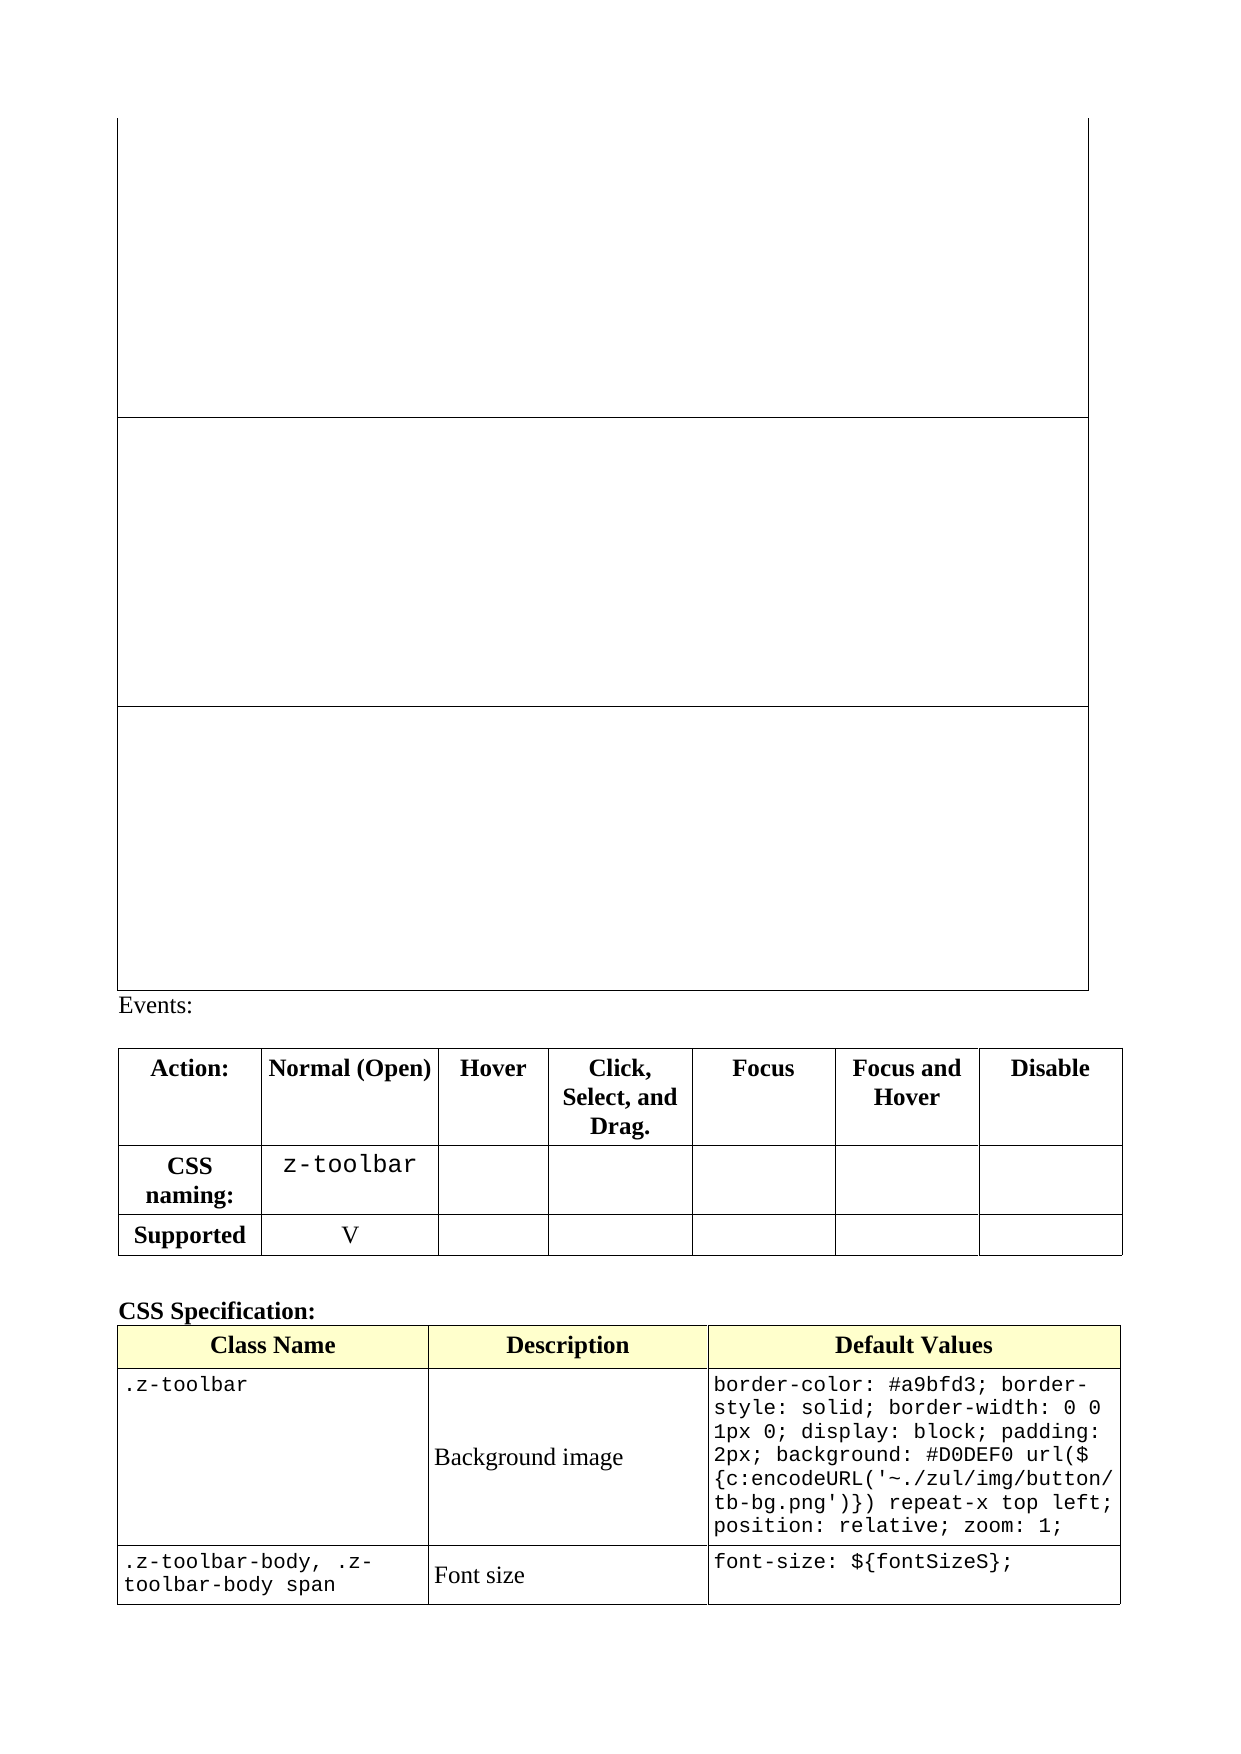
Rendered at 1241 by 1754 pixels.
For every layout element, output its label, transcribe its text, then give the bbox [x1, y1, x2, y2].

table_cell z-toolbar [262, 1146, 438, 1214]
table_cell [693, 1146, 835, 1214]
table_cell [836, 1146, 978, 1214]
table_cell [549, 1215, 692, 1255]
table_cell Supported [119, 1215, 261, 1255]
table_cell [980, 1146, 1122, 1214]
table_cell [439, 1146, 548, 1214]
table_header Click, Select, and Drag. [549, 1049, 692, 1145]
table_cell font-size: ${fontSizeS}; [709, 1546, 1120, 1604]
table_cell [439, 1215, 548, 1255]
table_cell [118, 418, 1088, 706]
table_cell V [262, 1215, 438, 1255]
table_cell border-color: #a9bfd3; border-style: solid; border-width: 0 0 1px 0; display: block; padding: 2px; background: #D0DEF0 url(${c:encodeURL('~./zul/img/button/tb-bg.png')}) repeat-x top left; position: relative; zoom: 1; [709, 1369, 1120, 1545]
table_cell CSS naming: [119, 1146, 261, 1214]
table_header Disable [980, 1049, 1122, 1145]
table_header Default Values [709, 1326, 1120, 1368]
table_cell [693, 1215, 835, 1255]
table_header Focus and Hover [836, 1049, 978, 1145]
table_cell Font size [429, 1546, 707, 1604]
table_cell [118, 118, 1088, 417]
table_cell [549, 1146, 692, 1214]
table_cell [836, 1215, 978, 1255]
table_header Description [429, 1326, 707, 1368]
table_cell Background image [429, 1369, 707, 1545]
table_header Class Name [118, 1326, 428, 1368]
table_header Focus [693, 1049, 835, 1145]
table_cell .z-toolbar-body, .z-toolbar-body span [118, 1546, 428, 1604]
table_cell .z-toolbar [118, 1369, 428, 1545]
text CSS Specification: [118, 1296, 1122, 1325]
table_header Hover [439, 1049, 548, 1145]
table_cell [118, 707, 1088, 990]
text Events: [118, 990, 1122, 1047]
table_header Action: [119, 1049, 261, 1145]
table_cell [980, 1215, 1122, 1255]
table_header Normal (Open) [262, 1049, 438, 1145]
